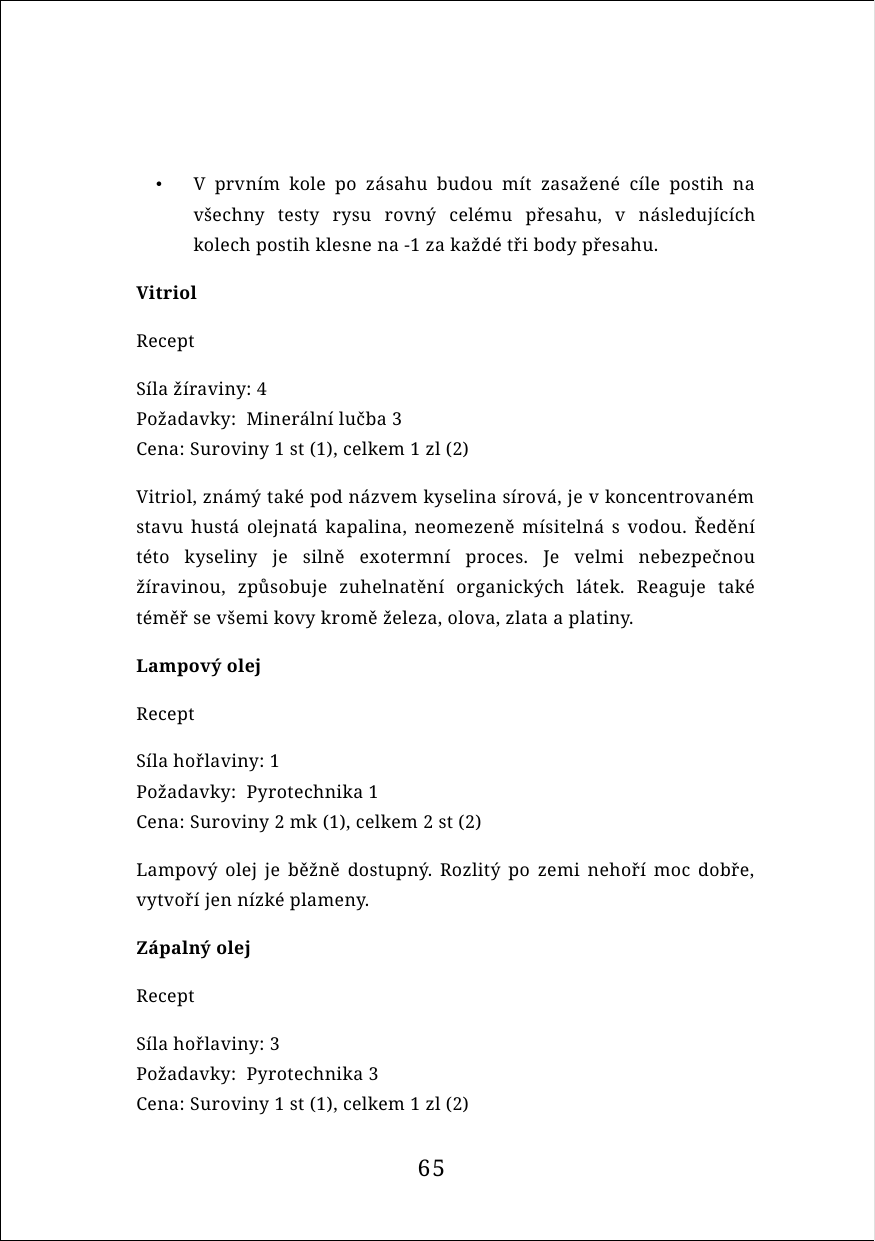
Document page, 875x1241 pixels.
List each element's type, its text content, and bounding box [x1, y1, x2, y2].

text Vitriol, známý také pod názvem kyselina sírová, je v koncentrovaném stavu hustá olejnatá kapalina, neomezeně mísitelná s vodou. Ředění této kyseliny je silně exotermní proces. Je velmi nebezpečnou žíravinou, způsobuje zuhelnatění organických látek. Reaguje také téměř se všemi kovy kromě železa, olova, zlata a platiny. [136, 484, 756, 629]
text Recept [136, 701, 756, 725]
text Recept [136, 983, 756, 1007]
text Recept [136, 328, 756, 352]
text Síla žíraviny: 4 Požadavky: Minerální lučba 3 Cena: Suroviny 1 st (1), celkem 1 zl (2) [136, 376, 756, 461]
text Lampový olej je běžně dostupný. Rozlitý po zemi nehoří moc dobře, vytvoří jen nízké plameny. [136, 857, 756, 912]
text Vitriol [136, 280, 756, 304]
text Lampový olej [136, 653, 756, 677]
text Síla hořlaviny: 3 Požadavky: Pyrotechnika 3 Cena: Suroviny 1 st (1), celkem 1 zl (2) [136, 1031, 756, 1116]
text Síla hořlaviny: 1 Požadavky: Pyrotechnika 1 Cena: Suroviny 2 mk (1), celkem 2 st (2) [136, 749, 756, 833]
text Zápalný olej [136, 935, 756, 959]
list V prvním kole po zásahu budou mít zasažené cíle postih na všechny testy rysu rovný celému přesahu, v následujících kolech postih klesne na -1 za každé tři body přesahu. [156, 172, 756, 256]
